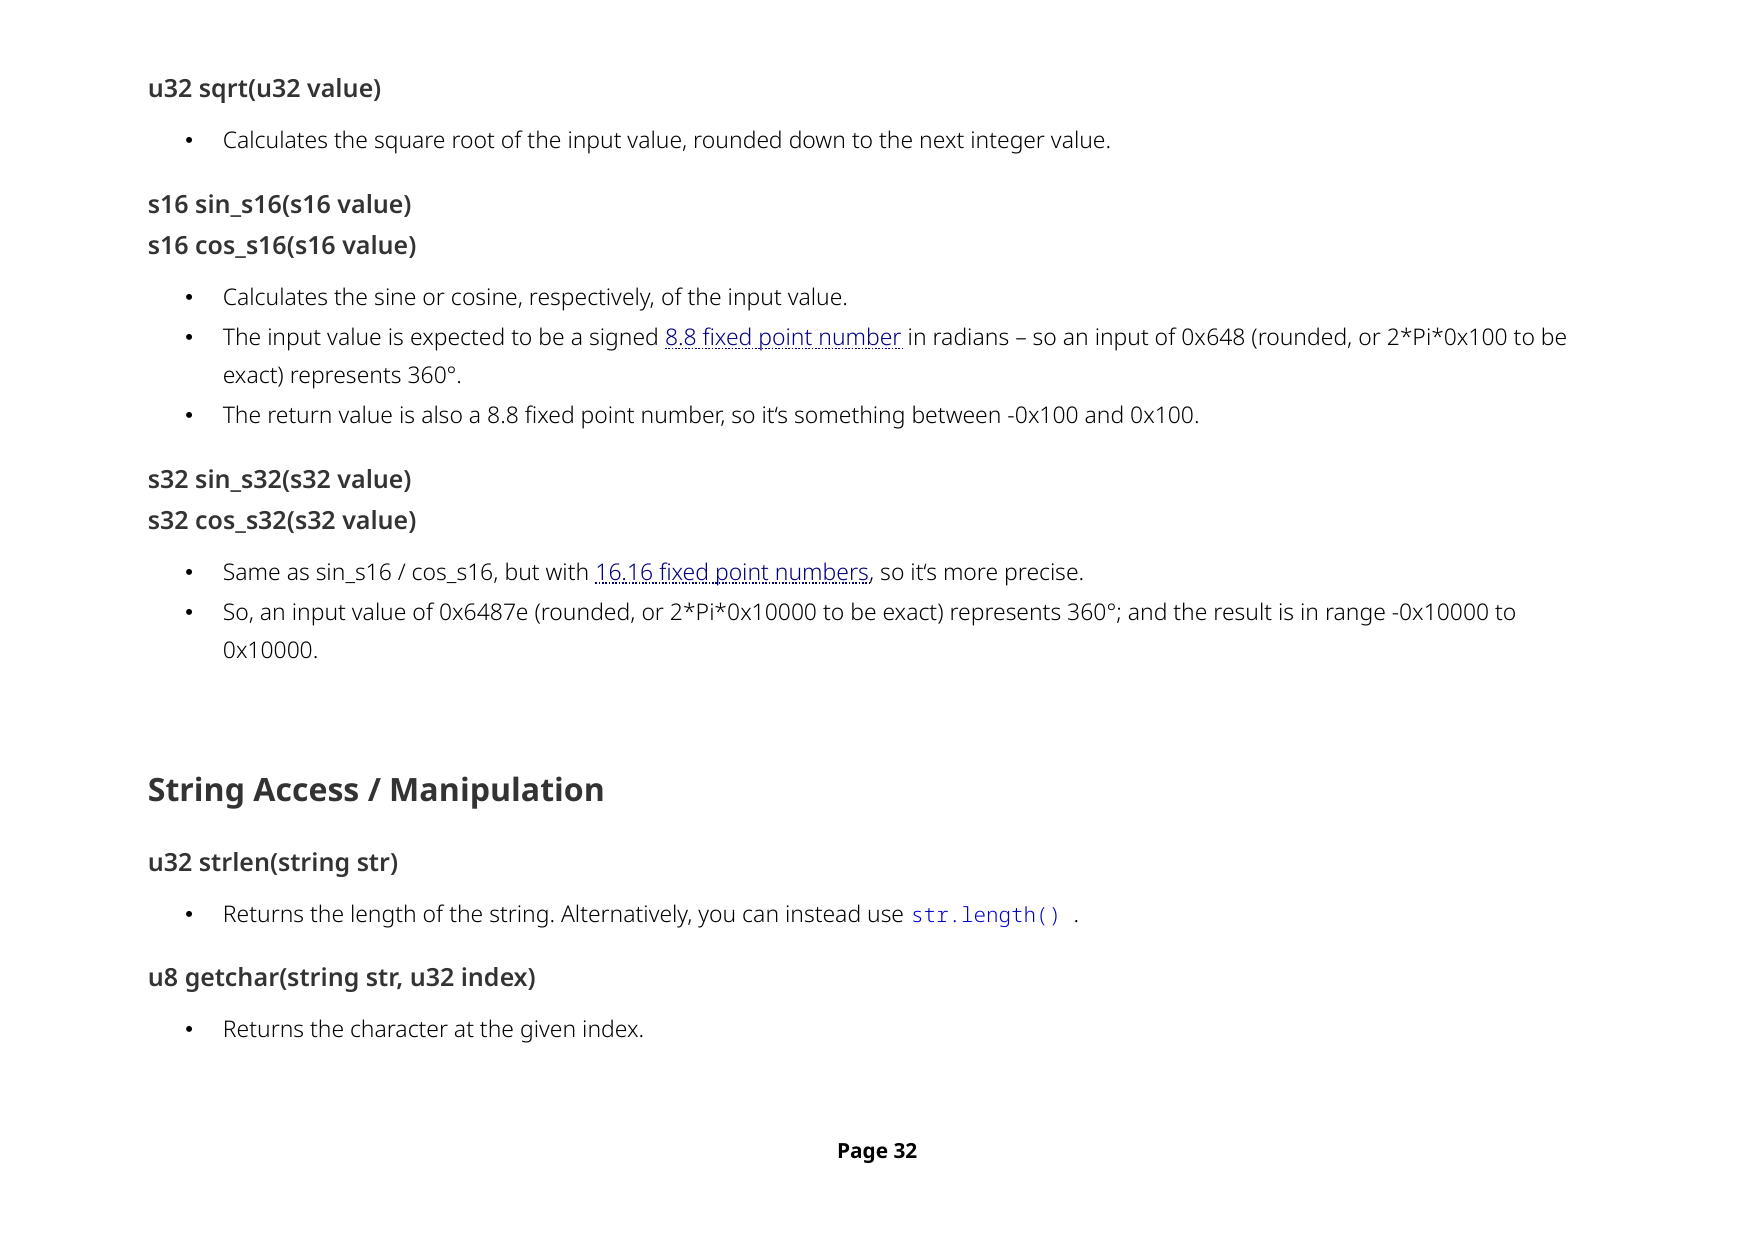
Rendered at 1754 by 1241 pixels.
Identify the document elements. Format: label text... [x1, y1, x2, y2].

list Same as sin_s16 / cos_s16, but with 16.16 fixed point numbers, so it‘s more precise. [185, 556, 1606, 587]
list The input value is expected to be a signed 8.8 fixed point number in radians – so an input of 0x648 (rounded, or 2*Pi*0x100 to be exact) represents 360°. [185, 321, 1606, 390]
list Returns the length of the string. Alternatively, you can instead use str.length() . [185, 897, 1606, 929]
subtitle s32 sin_s32(s32 value) s32 cos_s32(s32 value) [148, 462, 1606, 537]
subtitle String Access / Manipulation [148, 767, 1606, 810]
subtitle u32 sqrt(u32 value) [148, 71, 1606, 105]
subtitle u8 getchar(string str, u32 index) [148, 960, 1606, 994]
list Calculates the sine or cosine, respectively, of the input value. [185, 281, 1606, 312]
list Calculates the square root of the input value, rounded down to the next integer value. [185, 124, 1606, 155]
subtitle s16 sin_s16(s16 value) s16 cos_s16(s16 value) [148, 187, 1606, 262]
list The return value is also a 8.8 fixed point number, so it‘s something between -0x100 and 0x100. [185, 399, 1606, 430]
list So, an input value of 0x6487e (rounded, or 2*Pi*0x10000 to be exact) represents 360°; and the result is in range -0x10000 to 0x10000. [185, 596, 1606, 665]
list Returns the character at the given index. [185, 1013, 1606, 1044]
subtitle u32 strlen(string str) [148, 844, 1606, 878]
